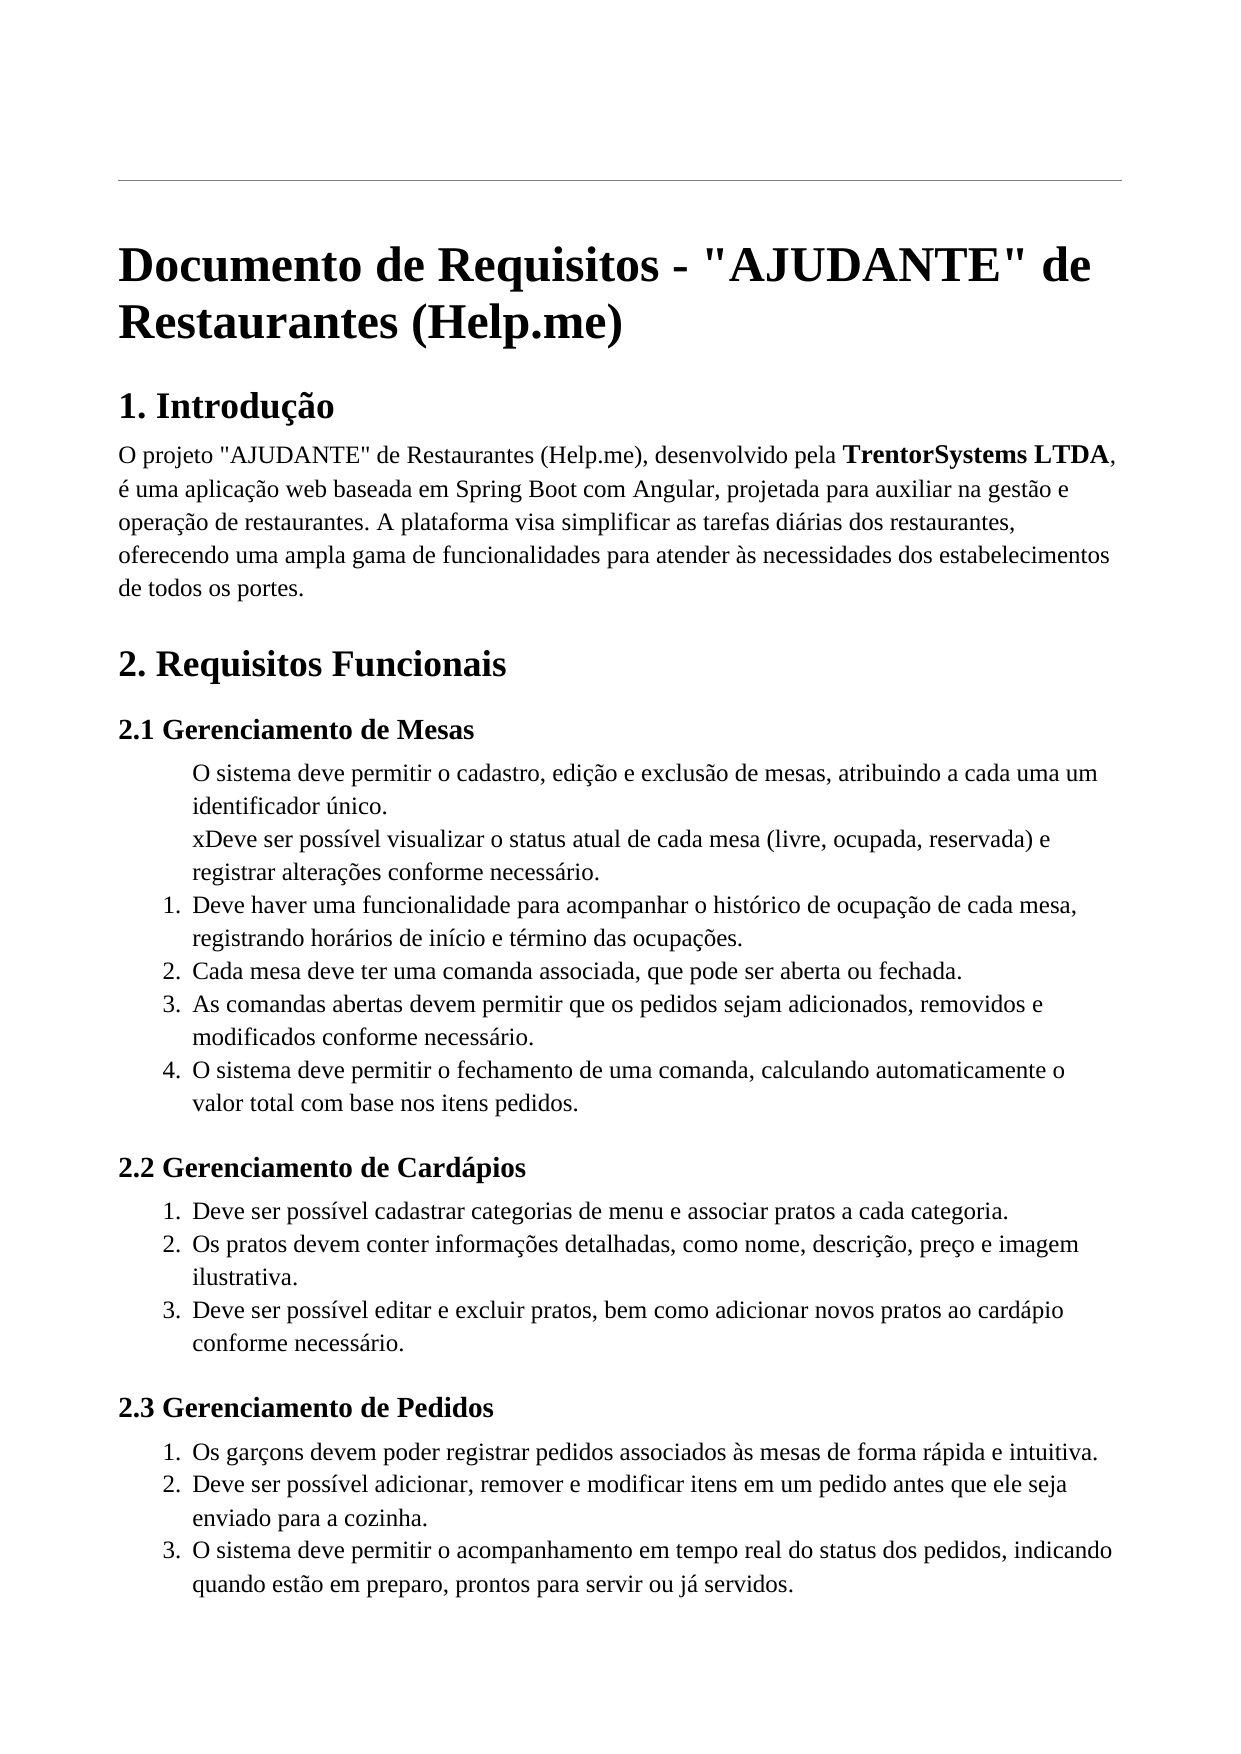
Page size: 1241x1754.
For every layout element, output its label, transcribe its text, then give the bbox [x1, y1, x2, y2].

subtitle 2.2 Gerenciamento de Cardápios [118, 1150, 1122, 1184]
list xDeve ser possível visualizar o status atual de cada mesa (livre, ocupada, reservada) e registrar alterações conforme necessário. [162, 824, 1122, 886]
subtitle 1. Introdução [118, 383, 1122, 426]
subtitle 2.1 Gerenciamento de Mesas [118, 712, 1122, 745]
list Deve ser possível adicionar, remover e modificar itens em um pedido antes que ele seja enviado para a cozinha. [162, 1469, 1122, 1531]
list As comandas abertas devem permitir que os pedidos sejam adicionados, removidos e modificados conforme necessário. [162, 989, 1122, 1051]
subtitle Documento de Requisitos - "AJUDANTE" de Restaurantes (Help.me) [118, 235, 1122, 350]
list Cada mesa deve ter uma comanda associada, que pode ser aberta ou fechada. [162, 956, 1122, 985]
list O sistema deve permitir o cadastro, edição e exclusão de mesas, atribuindo a cada uma um identificador único. [162, 758, 1122, 819]
text O projeto "AJUDANTE" de Restaurantes (Help.me), desenvolvido pela TrentorSystems LTDA, é uma aplicação web baseada em Spring Boot com Angular, projetada para auxiliar na gestão e operação de restaurantes. A plataforma visa simplificar as tarefas diárias dos restaurantes, oferecendo uma ampla gama de funcionalidades para atender às necessidades dos estabelecimentos de todos os portes. [118, 439, 1122, 602]
list Os pratos devem conter informações detalhadas, como nome, descrição, preço e imagem ilustrativa. [162, 1229, 1122, 1291]
list Deve ser possível editar e excluir pratos, bem como adicionar novos pratos ao cardápio conforme necessário. [162, 1295, 1122, 1357]
list Deve haver uma funcionalidade para acompanhar o histórico de ocupação de cada mesa, registrando horários de início e término das ocupações. [162, 890, 1122, 952]
list Deve ser possível cadastrar categorias de menu e associar pratos a cada categoria. [162, 1196, 1122, 1225]
list O sistema deve permitir o acompanhamento em tempo real do status dos pedidos, indicando quando estão em preparo, prontos para servir ou já servidos. [162, 1536, 1122, 1597]
subtitle 2.3 Gerenciamento de Pedidos [118, 1391, 1122, 1424]
list O sistema deve permitir o fechamento de uma comanda, calculando automaticamente o valor total com base nos itens pedidos. [162, 1055, 1122, 1117]
subtitle 2. Requisitos Funcionais [118, 642, 1122, 685]
list Os garçons devem poder registrar pedidos associados às mesas de forma rápida e intuitiva. [162, 1437, 1122, 1465]
